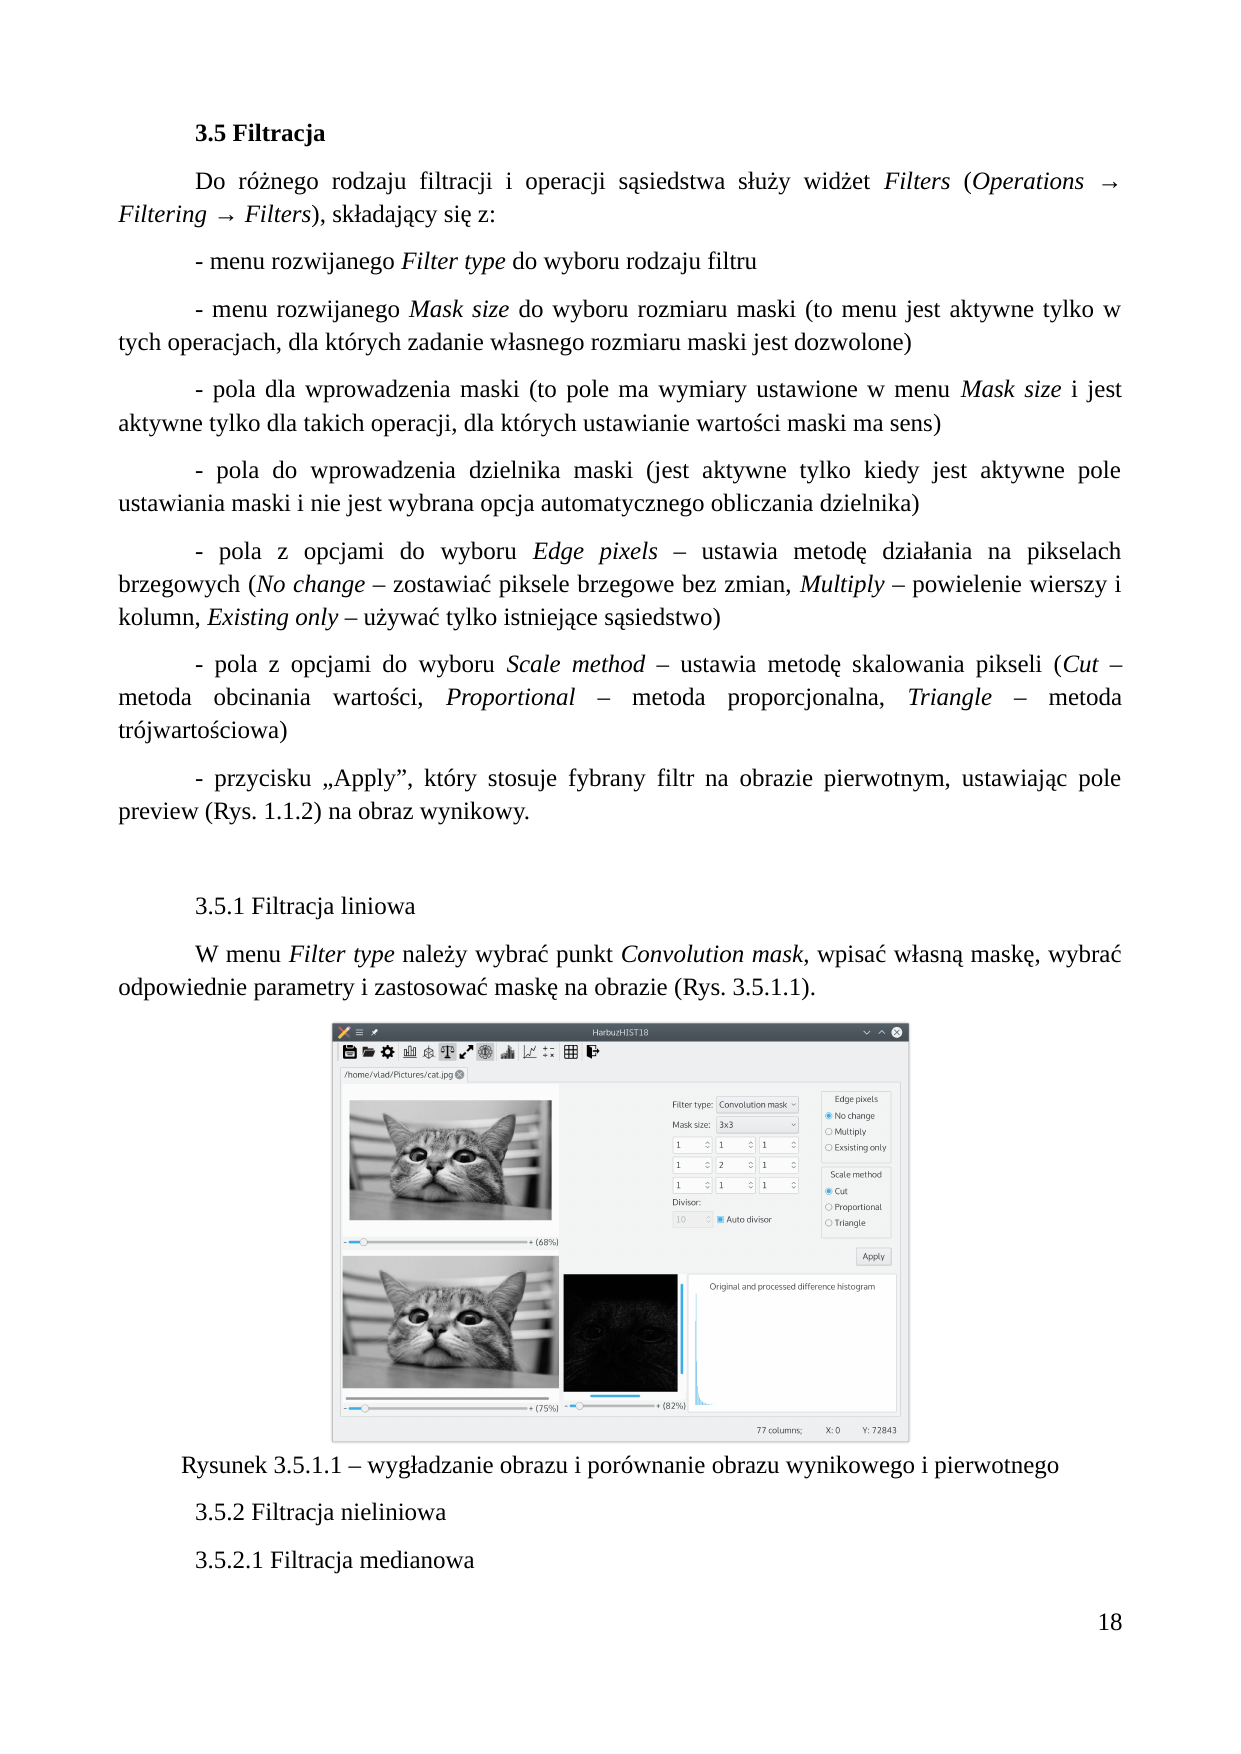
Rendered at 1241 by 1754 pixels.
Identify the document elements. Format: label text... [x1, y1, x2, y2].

picture [328, 1019, 913, 1446]
text - pola z opcjami do wyboru Scale method – ustawia metodę skalowania pikseli (Cut – metoda obcinania wartości, Proportional – metoda proporcjonalna, Triangle – metoda trójwartościowa) [118, 649, 1122, 744]
text - pola z opcjami do wyboru Edge pixels – ustawia metodę działania na pikselach brzegowych (No change – zostawiać piksele brzegowe bez zmian, Multiply – powielenie wierszy i kolumn, Existing only – używać tylko istniejące sąsiedstwo) [118, 536, 1122, 631]
text Do różnego rodzaju filtracji i operacji sąsiedstwa służy widżet Filters (Operations → Filtering → Filters), składający się z: [118, 166, 1122, 227]
text - menu rozwijanego Filter type do wyboru rodzaju filtru [118, 246, 1122, 275]
text - pola do wprowadzenia dzielnika maski (jest aktywne tylko kiedy jest aktywne pole ustawiania maski i nie jest wybrana opcja automatycznego obliczania dzielnika) [118, 455, 1122, 517]
text 3.5.1 Filtracja liniowa [118, 891, 1122, 920]
text Rysunek 3.5.1.1 – wygładzanie obrazu i porównanie obrazu wynikowego i pierwotnego [118, 1446, 1122, 1478]
text - pola dla wprowadzenia maski (to pole ma wymiary ustawione w menu Mask size i jest aktywne tylko dla takich operacji, dla których ustawianie wartości maski ma sens) [118, 374, 1122, 436]
text 3.5.2 Filtracja nieliniowa [118, 1497, 1122, 1526]
text - przycisku „Apply”, który stosuje fybrany filtr na obrazie pierwotnym, ustawiając pole preview (Rys. 1.1.2) na obraz wynikowy. [118, 763, 1122, 825]
text 3.5.2.1 Filtracja medianowa [118, 1545, 1122, 1574]
text W menu Filter type należy wybrać punkt Convolution mask, wpisać własną maskę, wybrać odpowiednie parametry i zastosować maskę na obrazie (Rys. 3.5.1.1). [118, 939, 1122, 1001]
text - menu rozwijanego Mask size do wyboru rozmiaru maski (to menu jest aktywne tylko w tych operacjach, dla których zadanie własnego rozmiaru maski jest dozwolone) [118, 294, 1122, 356]
text 3.5 Filtracja [118, 118, 1122, 147]
